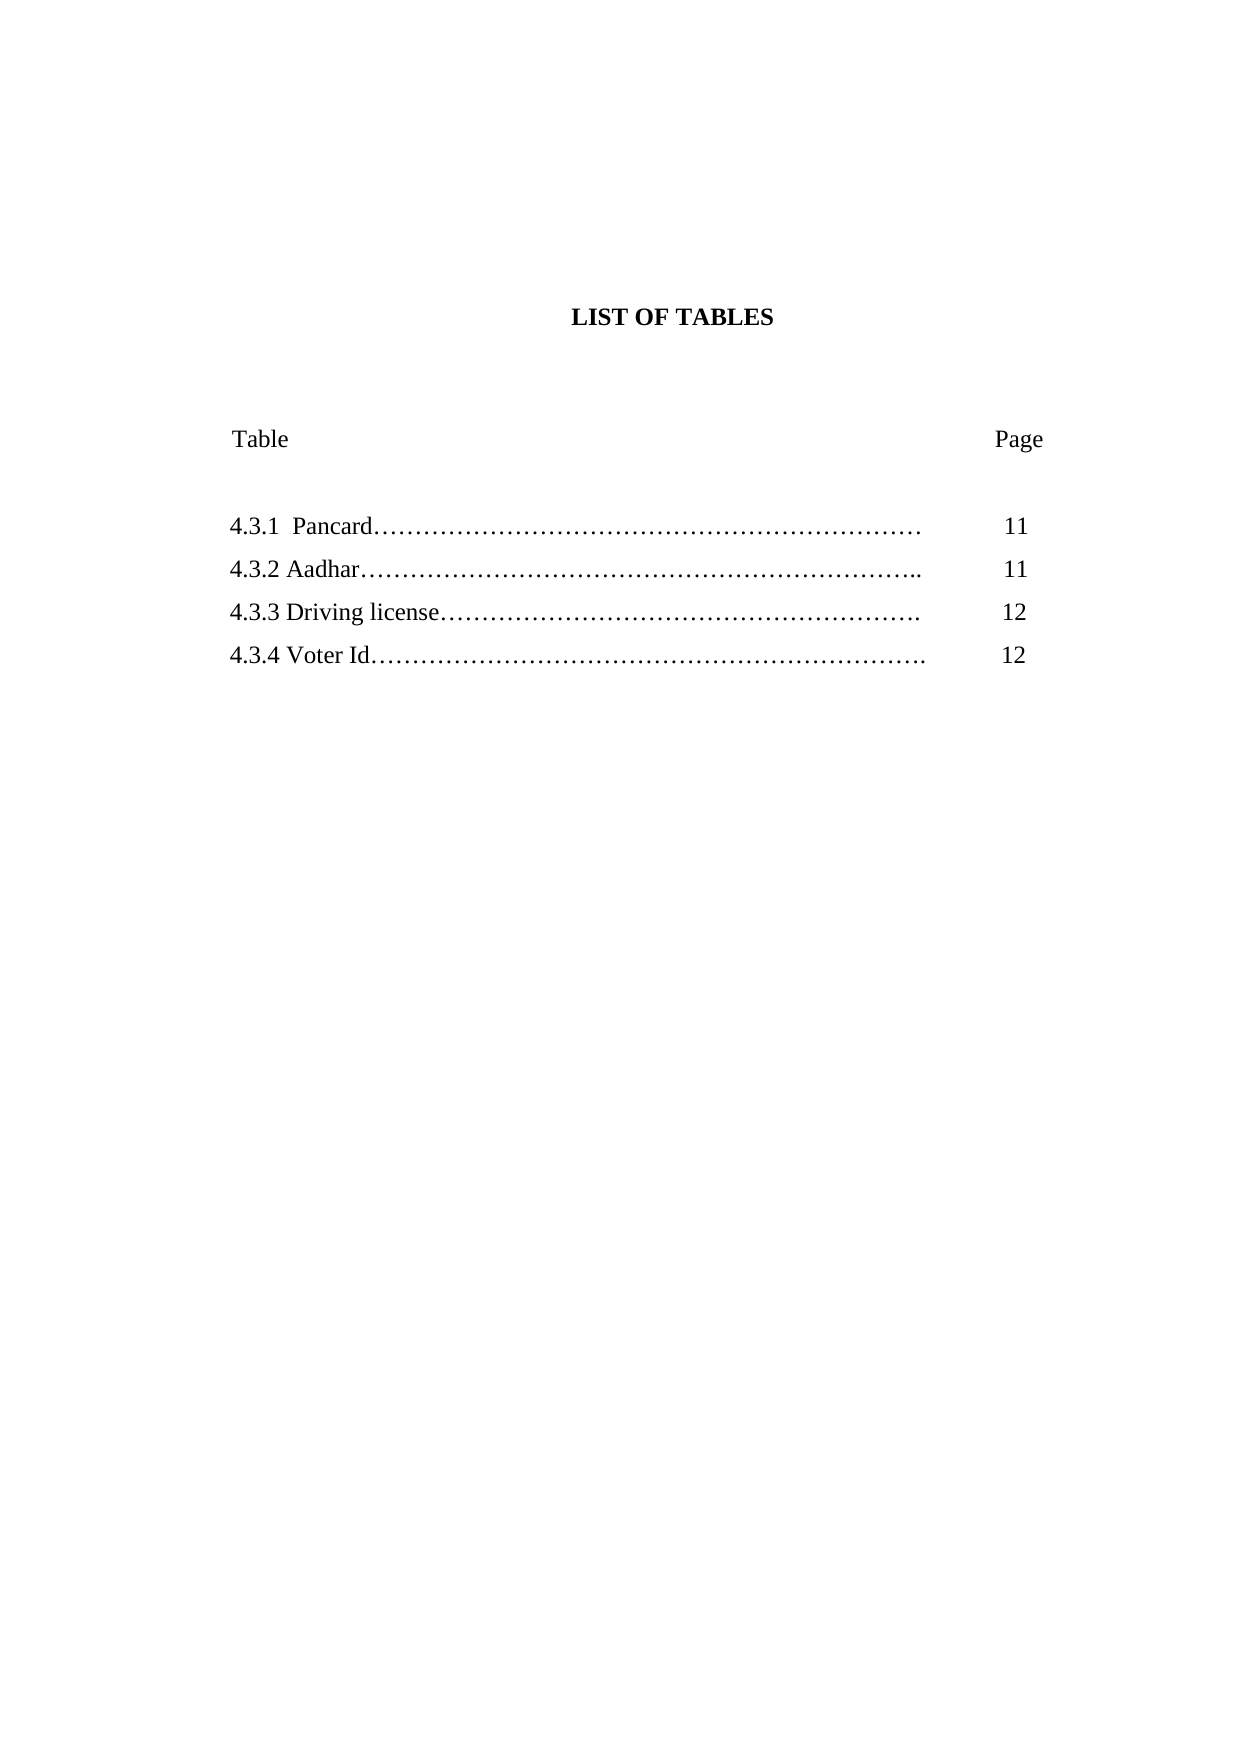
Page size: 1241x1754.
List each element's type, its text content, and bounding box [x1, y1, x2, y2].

text Table Page [207, 424, 1093, 453]
text 4.3.1 Pancard………………………………………………………… 11 [217, 511, 1093, 540]
text 4.3.3 Driving license…………………………………………………. 12 [217, 597, 1093, 626]
text 4.3.4 Voter Id…………………………………………………………. 12 [217, 640, 1093, 668]
text 4.3.2 Aadhar………………………………………………………….. 11 [217, 554, 1093, 583]
subtitle LIST OF TABLES [349, 302, 988, 331]
